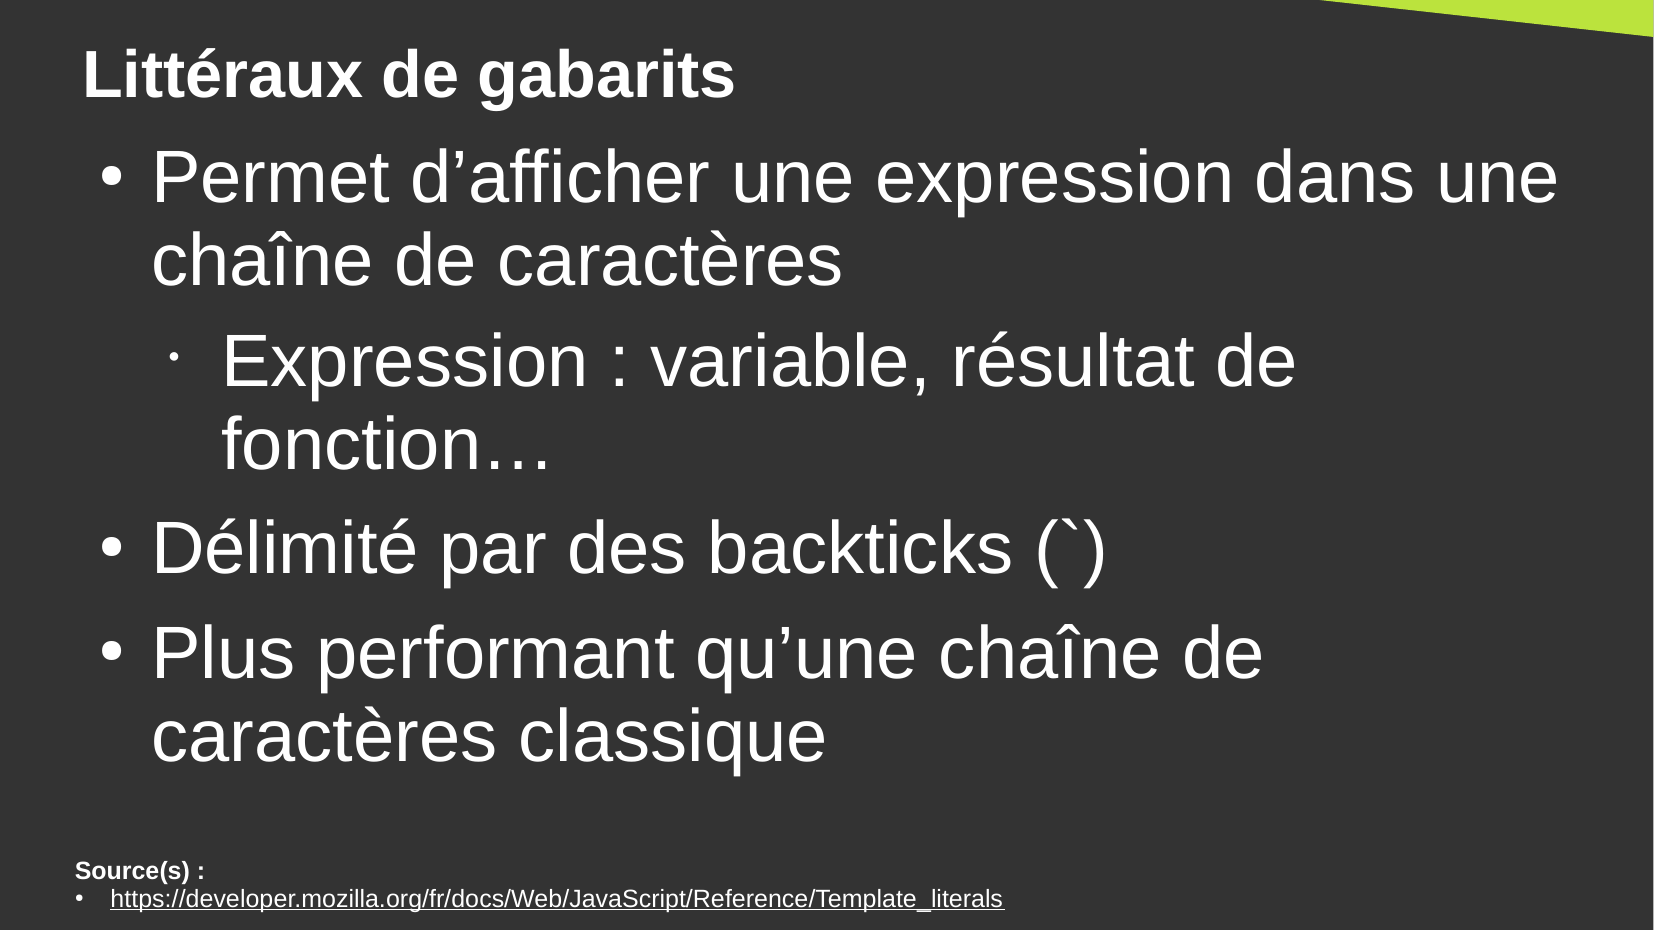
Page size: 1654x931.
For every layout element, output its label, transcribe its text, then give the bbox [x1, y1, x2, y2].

text_box Source(s) : https://developer.mozilla.org/fr/docs/Web/JavaScript/Reference/Template_literals [60, 820, 1583, 920]
list Permet d’afficher une expression dans une chaîne de caractères Expression : variable, résultat de fonction… Délimité par des backticks (`) Plus performant qu’une chaîne de caractères classique [80, 135, 1595, 780]
text_box [1319, 0, 1654, 38]
title Littéraux de gabarits [82, 37, 1571, 114]
